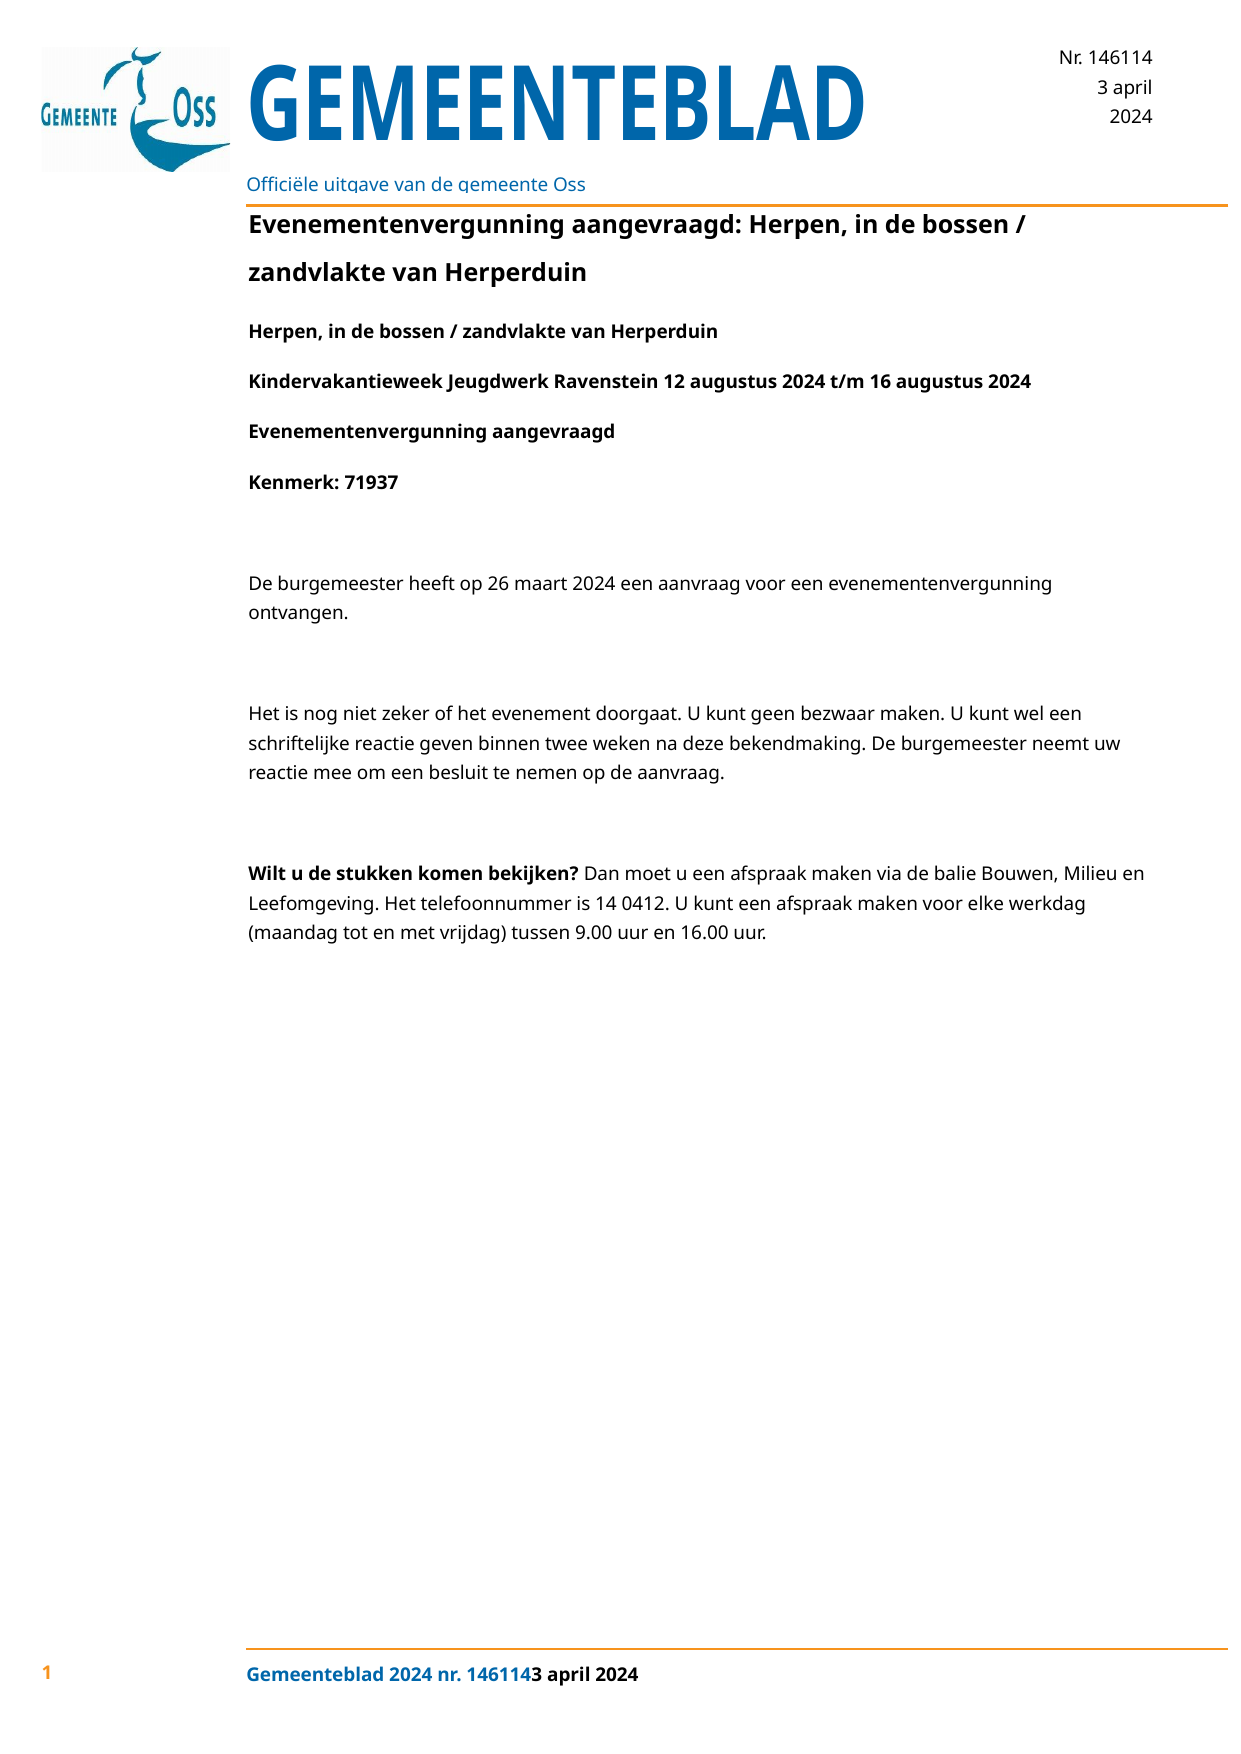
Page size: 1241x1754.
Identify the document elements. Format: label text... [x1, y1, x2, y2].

text Kindervakantieweek Jeugdwerk Ravenstein 12 augustus 2024 t/m 16 augustus 2024 [248, 368, 1152, 394]
text Evenementenvergunning aangevraagd: Herpen, in de bossen / zandvlakte van Herperduin [248, 207, 1152, 288]
text Herpen, in de bossen / zandvlakte van Herperduin [248, 318, 1152, 344]
text De burgemeester heeft op 26 maart 2024 een aanvraag voor een evenementenvergunning ontvangen. [248, 570, 1152, 625]
text Het is nog niet zeker of het evenement doorgaat. U kunt geen bezwaar maken. U kunt wel een schriftelijke reactie geven binnen twee weken na deze bekendmaking. De burgemeester neemt uw reactie mee om een besluit te nemen op de aanvraag. [248, 700, 1152, 785]
text Kenmerk: 71937 [248, 469, 1152, 495]
picture [41, 47, 231, 172]
text Evenementenvergunning aangevraagd [248, 419, 1152, 444]
text Wilt u de stukken komen bekijken? Dan moet u een afspraak maken via de balie Bouwen, Milieu en Leefomgeving. Het telefoonnummer is 14 0412. U kunt een afspraak maken voor elke werkdag (maandag tot en met vrijdag) tussen 9.00 uur en 16.00 uur. [248, 860, 1152, 945]
